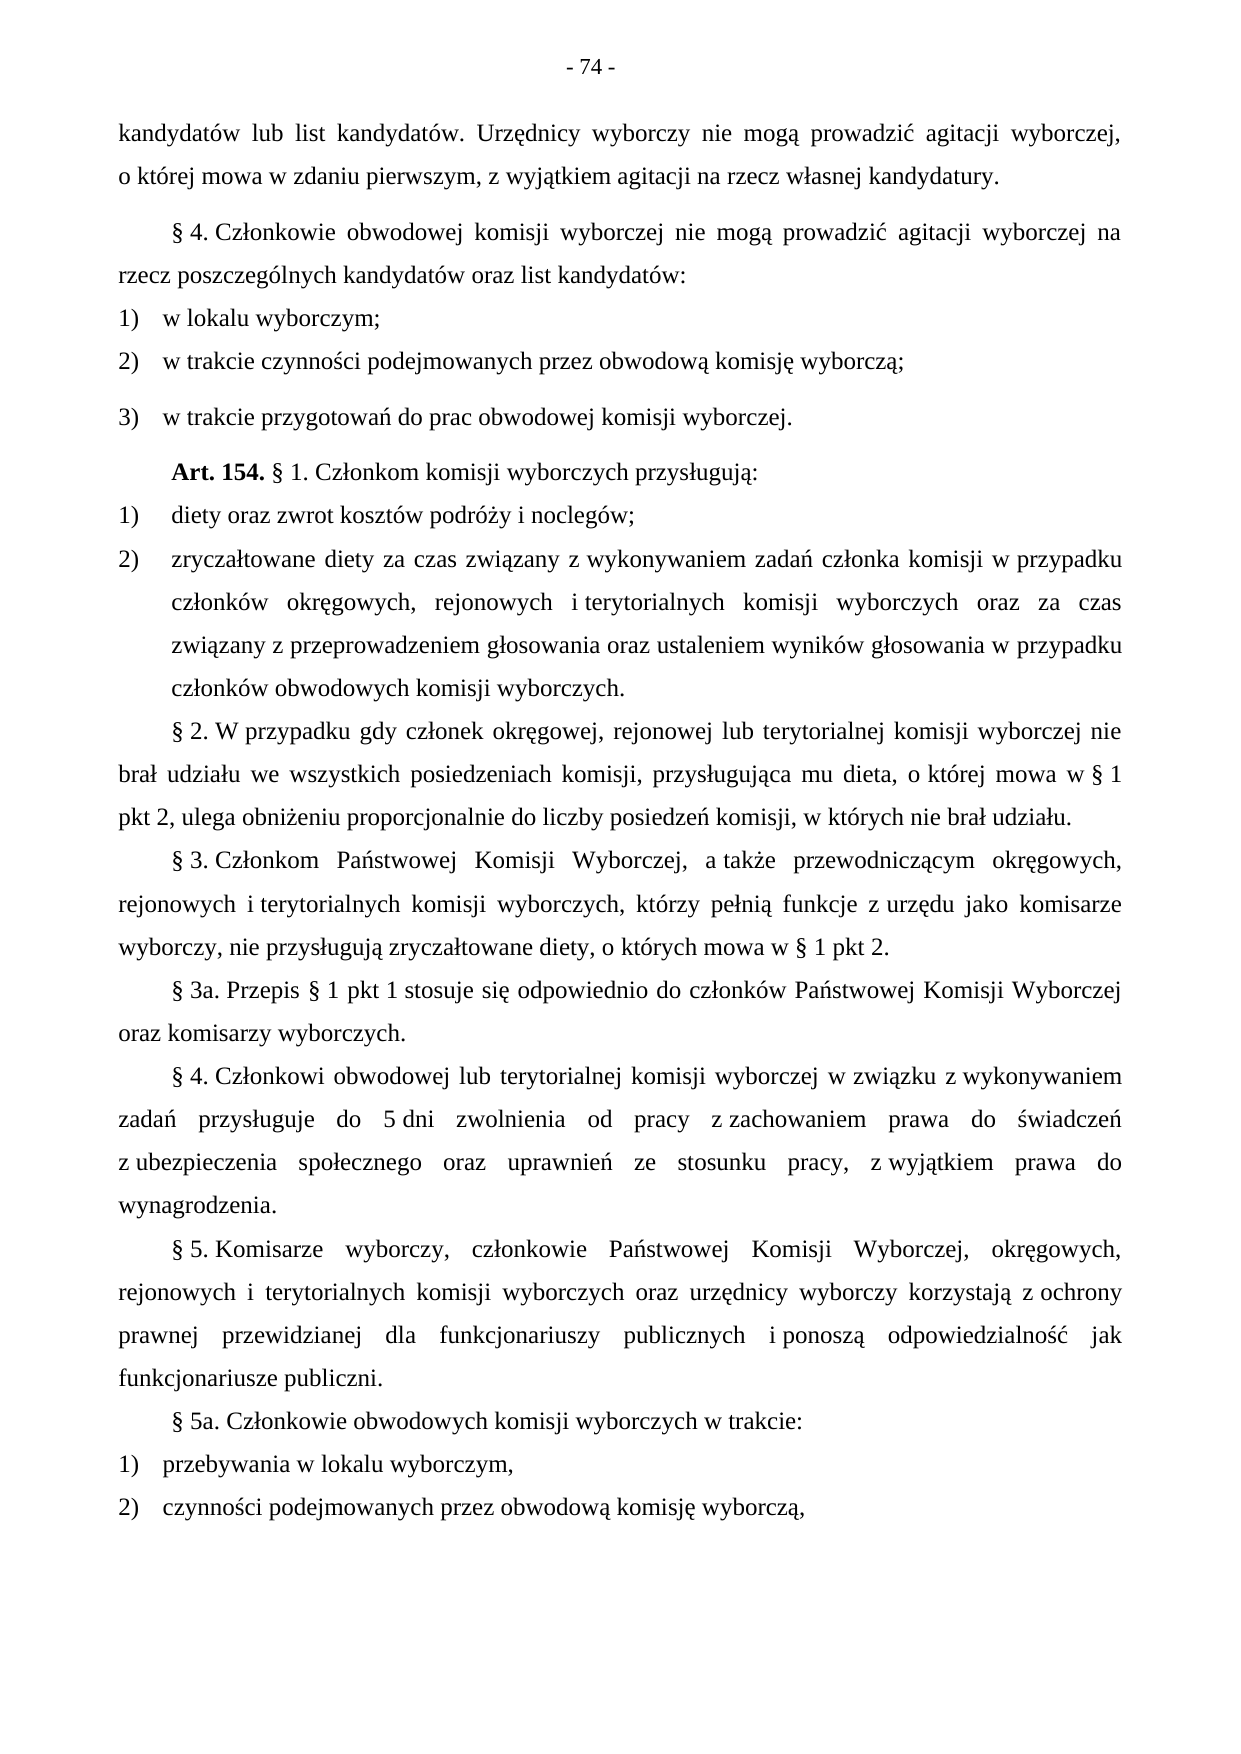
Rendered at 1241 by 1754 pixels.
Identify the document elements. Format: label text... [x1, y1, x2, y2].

text 2) w trakcie czynności podejmowanych przez obwodową komisję wyborczą; [118, 346, 1122, 375]
text § 4. Członkowie obwodowej komisji wyborczej nie mogą prowadzić agitacji wyborczej na rzecz poszczególnych kandydatów oraz list kandydatów: [118, 217, 1122, 289]
text kandydatów lub list kandydatów. Urzędnicy wyborczy nie mogą prowadzić agitacji wyborczej, o której mowa w zdaniu pierwszym, z wyjątkiem agitacji na rzecz własnej kandydatury. [118, 118, 1122, 190]
text § 4. Członkowi obwodowej lub terytorialnej komisji wyborczej w związku z wykonywaniem zadań przysługuje do 5 dni zwolnienia od pracy z zachowaniem prawa do świadczeń z ubezpieczenia społecznego oraz uprawnień ze stosunku pracy, z wyjątkiem prawa do wynagrodzenia. [118, 1061, 1122, 1219]
text 3) w trakcie przygotowań do prac obwodowej komisji wyborczej. [118, 402, 1122, 431]
text 1) w lokalu wyborczym; [118, 303, 1122, 332]
text 1) diety oraz zwrot kosztów podróży i noclegów; [118, 501, 1122, 529]
text § 5a. Członkowie obwodowych komisji wyborczych w trakcie: [118, 1406, 1122, 1435]
text § 3. Członkom Państwowej Komisji Wyborczej, a także przewodniczącym okręgowych, rejonowych i terytorialnych komisji wyborczych, którzy pełnią funkcje z urzędu jako komisarze wyborczy, nie przysługują zryczałtowane diety, o których mowa w § 1 pkt 2. [118, 846, 1122, 961]
text § 5. Komisarze wyborczy, członkowie Państwowej Komisji Wyborczej, okręgowych, rejonowych i terytorialnych komisji wyborczych oraz urzędnicy wyborczy korzystają z ochrony prawnej przewidzianej dla funkcjonariuszy publicznych i ponoszą odpowiedzialność jak funkcjonariusze publiczni. [118, 1234, 1122, 1392]
text 1) przebywania w lokalu wyborczym, [118, 1449, 1122, 1478]
text § 2. W przypadku gdy członek okręgowej, rejonowej lub terytorialnej komisji wyborczej nie brał udziału we wszystkich posiedzeniach komisji, przysługująca mu dieta, o której mowa w § 1 pkt 2, ulega obniżeniu proporcjonalnie do liczby posiedzeń komisji, w których nie brał udziału. [118, 716, 1122, 831]
text Art. 154. § 1. Członkom komisji wyborczych przysługują: [118, 457, 1122, 486]
text 2) zryczałtowane diety za czas związany z wykonywaniem zadań członka komisji w przypadku członków okręgowych, rejonowych i terytorialnych komisji wyborczych oraz za czas związany z przeprowadzeniem głosowania oraz ustaleniem wyników głosowania w przypadku członków obwodowych komisji wyborczych. [118, 544, 1122, 702]
text 2) czynności podejmowanych przez obwodową komisję wyborczą, [118, 1492, 1122, 1521]
text § 3a. Przepis § 1 pkt 1 stosuje się odpowiednio do członków Państwowej Komisji Wyborczej oraz komisarzy wyborczych. [118, 975, 1122, 1047]
